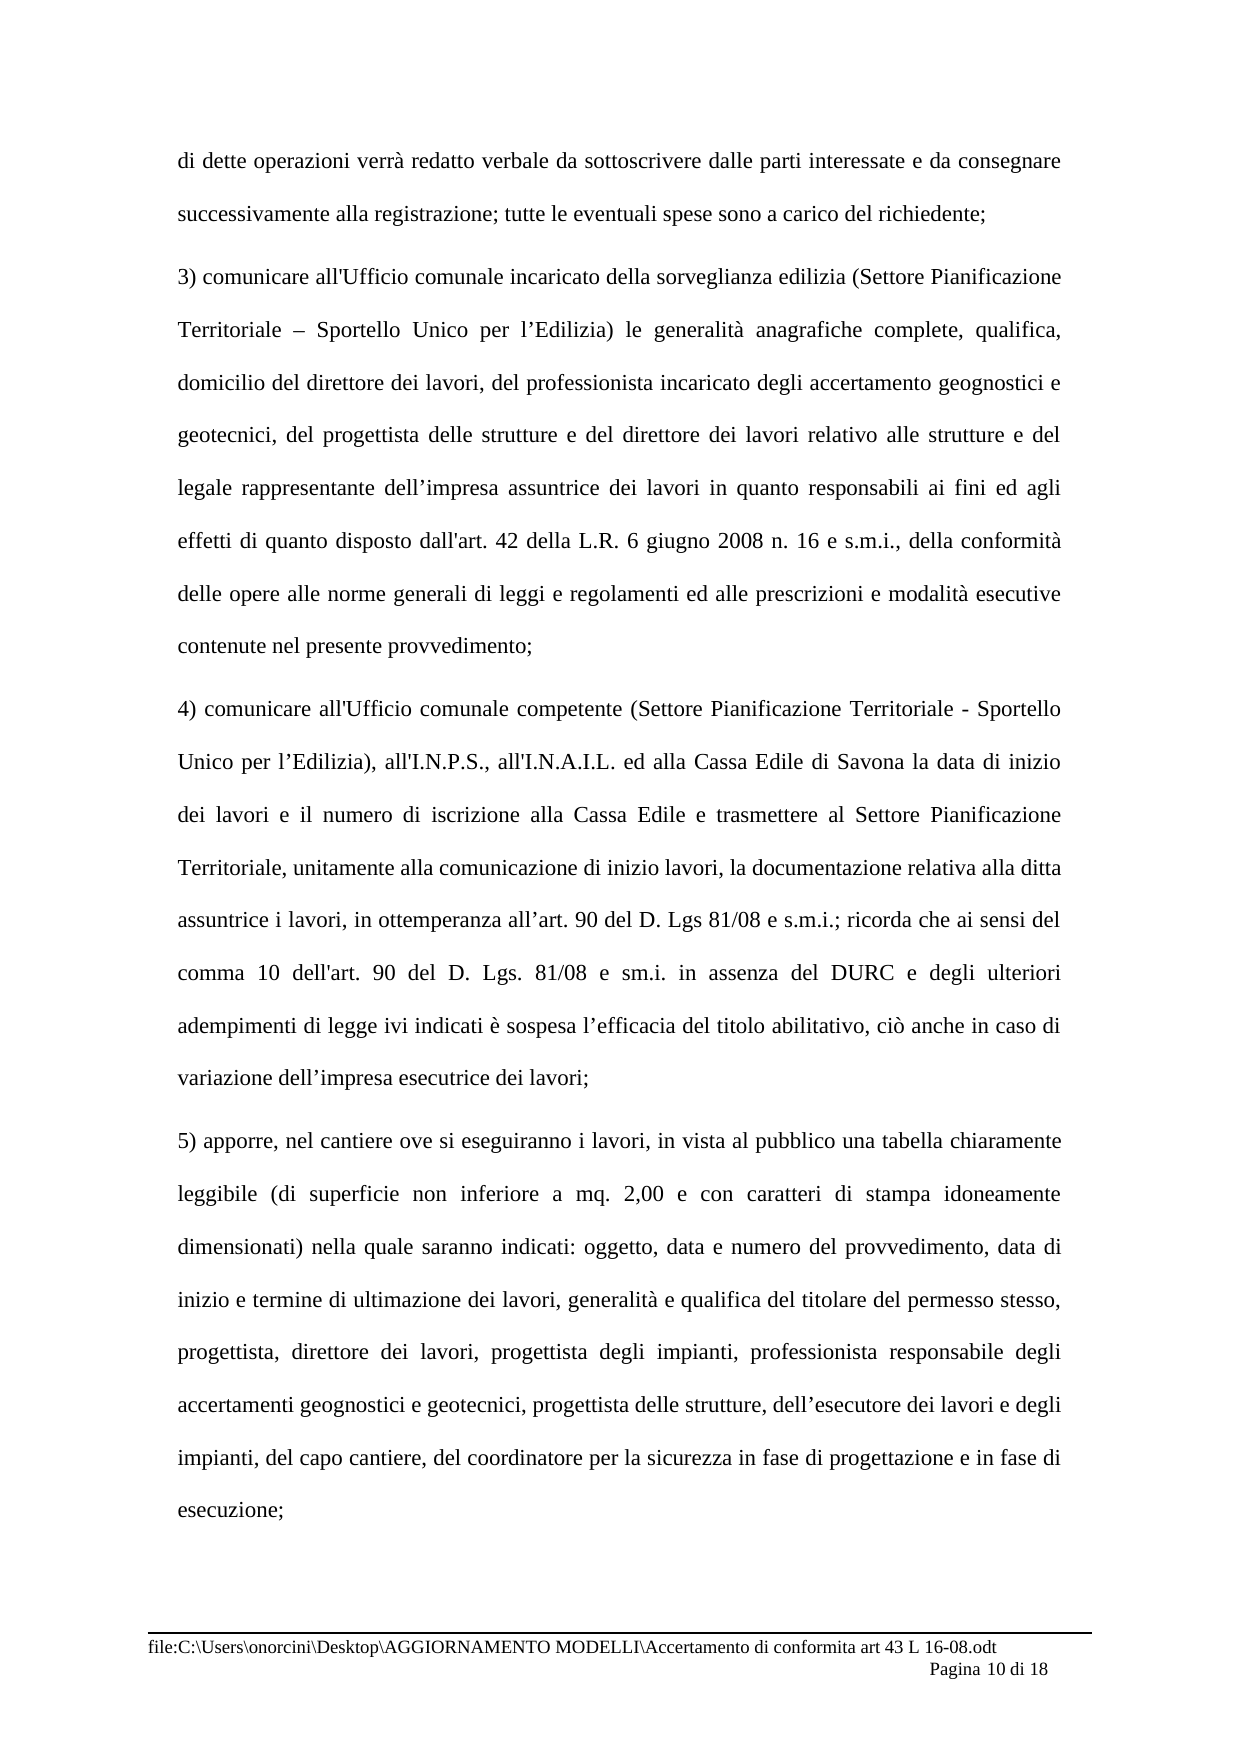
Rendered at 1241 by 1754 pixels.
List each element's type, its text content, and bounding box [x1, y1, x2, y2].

text di dette operazioni verrà redatto verbale da sottoscrivere dalle parti interessate e da consegnare successivamente alla registrazione; tutte le eventuali spese sono a carico del richiedente; [177, 148, 1063, 227]
text 3) comunicare all'Ufficio comunale incaricato della sorveglianza edilizia (Settore Pianificazione Territoriale – Sportello Unico per l’Edilizia) le generalità anagrafiche complete, qualifica, domicilio del direttore dei lavori, del professionista incaricato degli accertamento geognostici e geotecnici, del progettista delle strutture e del direttore dei lavori relativo alle strutture e del legale rappresentante dell’impresa assuntrice dei lavori in quanto responsabili ai fini ed agli effetti di quanto disposto dall'art. 42 della L.R. 6 giugno 2008 n. 16 e s.m.i., della conformità delle opere alle norme generali di leggi e regolamenti ed alle prescrizioni e modalità esecutive contenute nel presente provvedimento; [177, 263, 1063, 659]
text 5) apporre, nel cantiere ove si eseguiranno i lavori, in vista al pubblico una tabella chiaramente leggibile (di superficie non inferiore a mq. 2,00 e con caratteri di stampa idoneamente dimensionati) nella quale saranno indicati: oggetto, data e numero del provvedimento, data di inizio e termine di ultimazione dei lavori, generalità e qualifica del titolare del permesso stesso, progettista, direttore dei lavori, progettista degli impianti, professionista responsabile degli accertamenti geognostici e geotecnici, progettista delle strutture, dell’esecutore dei lavori e degli impianti, del capo cantiere, del coordinatore per la sicurezza in fase di progettazione e in fase di esecuzione; [177, 1128, 1063, 1523]
text 4) comunicare all'Ufficio comunale competente (Settore Pianificazione Territoriale - Sportello Unico per l’Edilizia), all'I.N.P.S., all'I.N.A.I.L. ed alla Cassa Edile di Savona la data di inizio dei lavori e il numero di iscrizione alla Cassa Edile e trasmettere al Settore Pianificazione Territoriale, unitamente alla comunicazione di inizio lavori, la documentazione relativa alla ditta assuntrice i lavori, in ottemperanza all’art. 90 del D. Lgs 81/08 e s.m.i.; ricorda che ai sensi del comma 10 dell'art. 90 del D. Lgs. 81/08 e sm.i. in assenza del DURC e degli ulteriori adempimenti di legge ivi indicati è sospesa l’efficacia del titolo abilitativo, ciò anche in caso di variazione dell’impresa esecutrice dei lavori; [177, 696, 1063, 1091]
